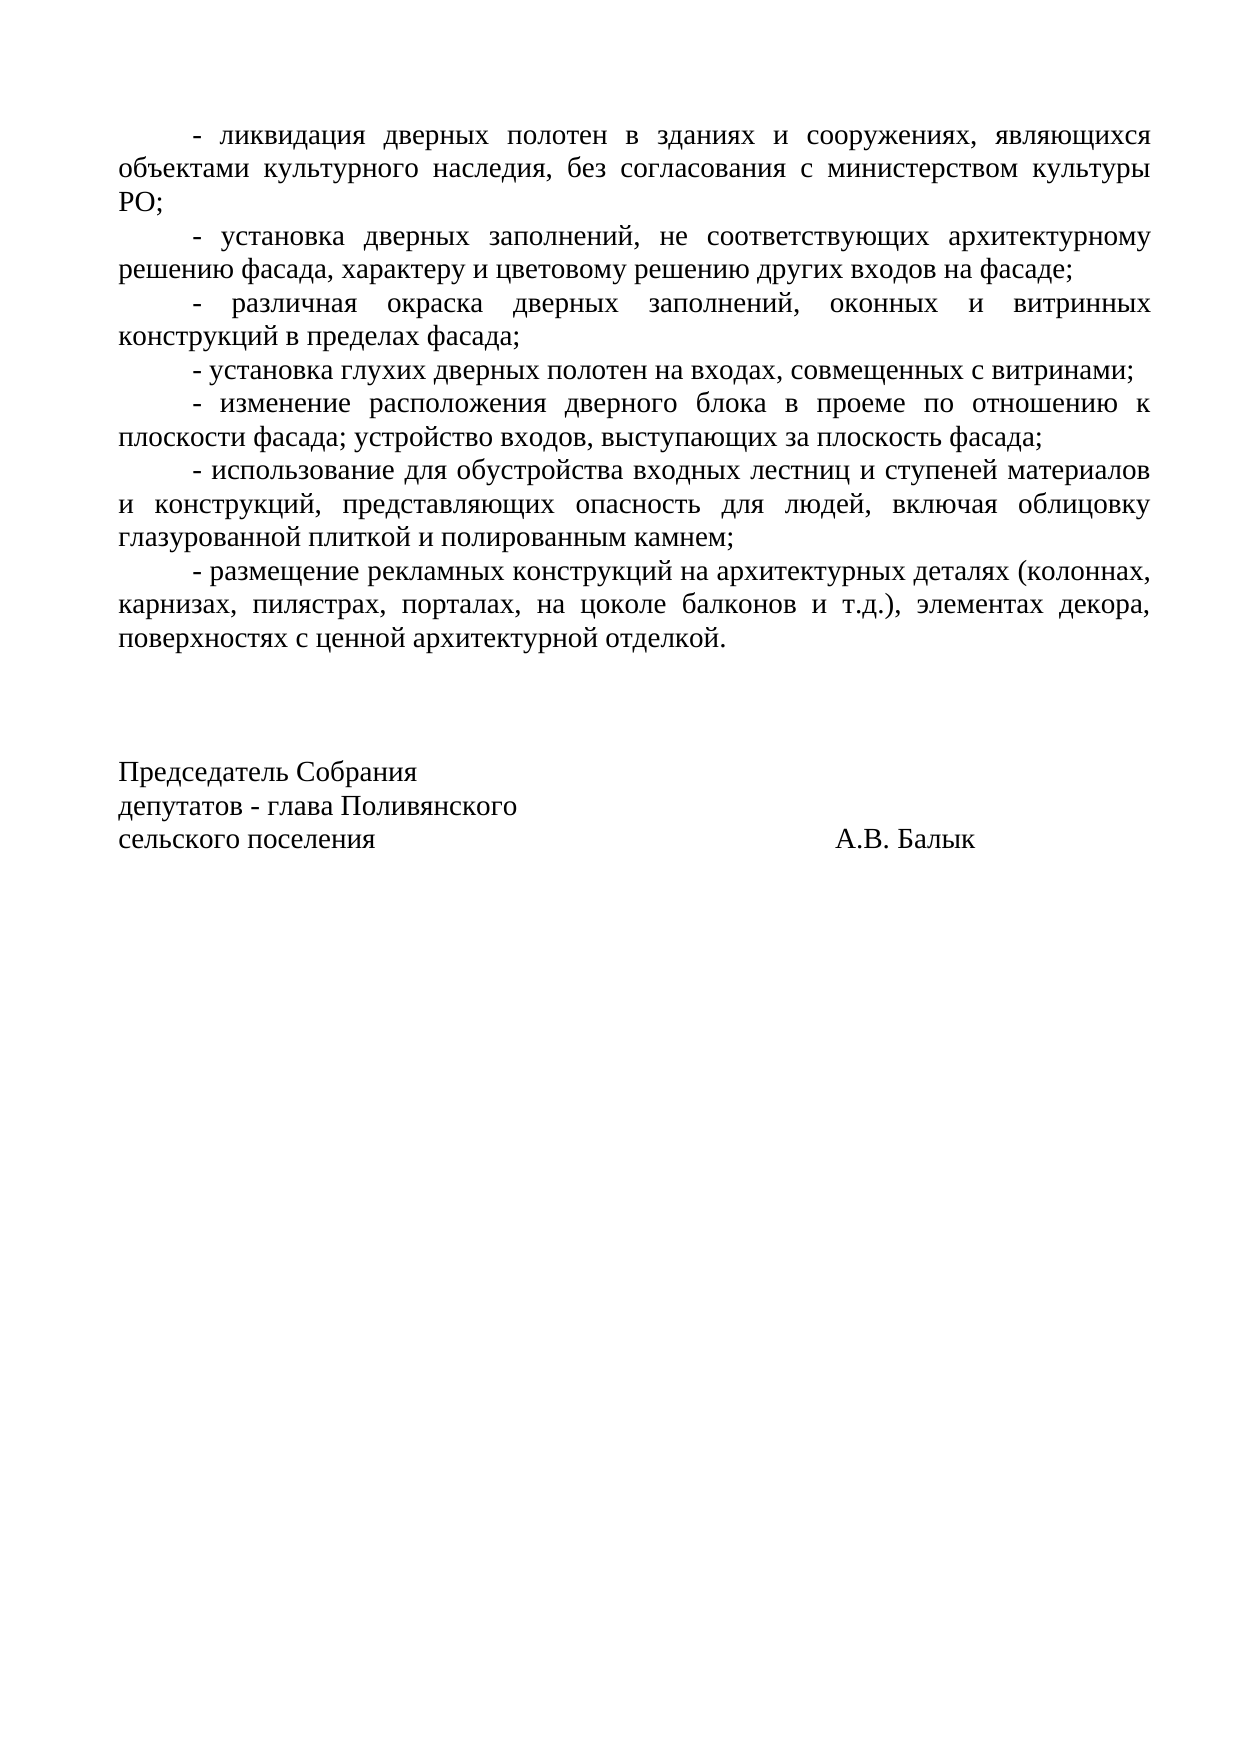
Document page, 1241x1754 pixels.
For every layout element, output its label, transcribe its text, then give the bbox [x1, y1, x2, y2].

text Председатель Собрания [118, 754, 1152, 788]
text - установка дверных заполнений, не соответствующих архитектурному решению фасада, характеру и цветовому решению других входов на фасаде; [118, 218, 1152, 285]
text - изменение расположения дверного блока в проеме по отношению к плоскости фасада; устройство входов, выступающих за плоскость фасада; [118, 385, 1152, 452]
text - ликвидация дверных полотен в зданиях и сооружениях, являющихся объектами культурного наследия, без согласования с министерством культуры РО; [118, 117, 1152, 218]
text - использование для обустройства входных лестниц и ступеней материалов и конструкций, представляющих опасность для людей, включая облицовку глазурованной плиткой и полированным камнем; [118, 452, 1152, 553]
text - различная окраска дверных заполнений, оконных и витринных конструкций в пределах фасада; [118, 285, 1152, 352]
text сельского поселения А.В. Балык [118, 821, 1152, 855]
text - размещение рекламных конструкций на архитектурных деталях (колоннах, карнизах, пилястрах, порталах, на цоколе балконов и т.д.), элементах декора, поверхностях с ценной архитектурной отделкой. [118, 553, 1152, 654]
text - установка глухих дверных полотен на входах, совмещенных с витринами; [118, 352, 1152, 385]
text депутатов - глава Поливянского [118, 788, 1152, 821]
